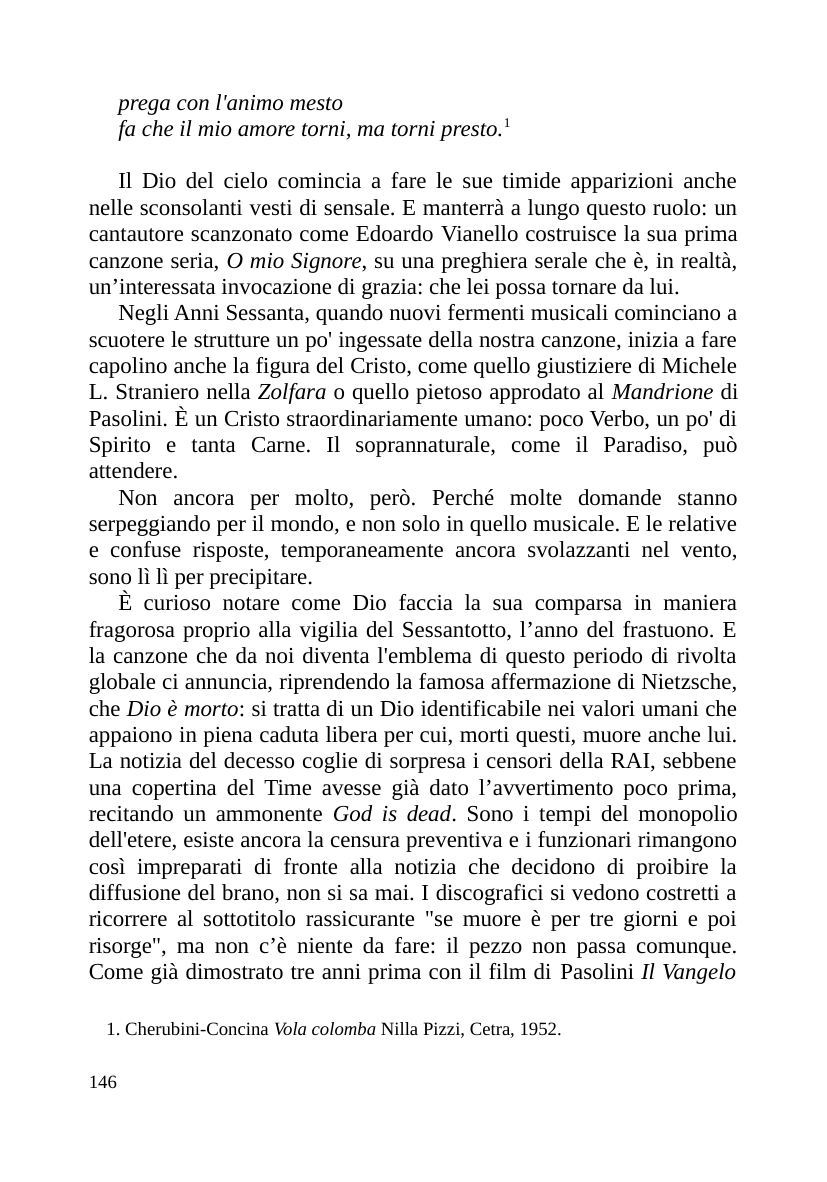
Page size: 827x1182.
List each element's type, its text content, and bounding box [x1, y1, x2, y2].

text Il Dio del cielo comincia a fare le sue timide apparizioni anche nelle sconsolanti vesti di sensale. E manterrà a lungo questo ruolo: un cantautore scanzonato come Edoardo Vianello costruisce la sua prima canzone seria, O mio Signore, su una preghiera serale che è, in realtà, un’interessata invocazione di grazia: che lei possa tornare da lui. [88, 168, 738, 299]
text prega con l'animo mesto [88, 88, 738, 115]
text Cherubini-Concina Vola colomba Nilla Pizzi, Cetra, 1952. [88, 1017, 738, 1039]
text fa che il mio amore torni, ma torni presto. [88, 115, 738, 141]
text Negli Anni Sessanta, quando nuovi fermenti musicali cominciano a scuotere le strutture un po' ingessate della nostra canzone, inizia a fare capolino anche la figura del Cristo, come quello giustiziere di Michele L. Straniero nella Zolfara o quello pietoso approdato al Mandrione di Pasolini. È un Cristo straordinariamente umano: poco Verbo, un po' di Spirito e tanta Carne. Il soprannaturale, come il Paradiso, può attendere. [88, 299, 738, 484]
text È curioso notare come Dio faccia la sua comparsa in maniera fragorosa proprio alla vigilia del Sessantotto, l’anno del frastuono. E la canzone che da noi diventa l'emblema di questo periodo di rivolta globale ci annuncia, riprendendo la famosa affermazione di Nietzsche, che Dio è morto: si tratta di un Dio identificabile nei valori umani che appaiono in piena caduta libera per cui, morti questi, muore anche lui. La notizia del decesso coglie di sorpresa i censori della RAI, sebbene una copertina del Time avesse già dato l’avvertimento poco prima, recitando un ammonente God is dead. Sono i tempi del monopolio dell'etere, esiste ancora la censura preventiva e i funzionari rimangono così impreparati di fronte alla notizia che decidono di proibire la diffusione del brano, non si sa mai. I discografici si vedono costretti a ricorrere al sottotitolo rassicurante "se muore è per tre giorni e poi risorge", ma non c’è niente da fare: il pezzo non passa comunque. Come già dimostrato tre anni prima con il film di Pasolini Il Vangelo [88, 589, 738, 984]
text Non ancora per molto, però. Perché molte domande stanno serpeggiando per il mondo, e non solo in quello musicale. E le relative e confuse risposte, temporaneamente ancora svolazzanti nel vento, sono lì lì per precipitare. [88, 484, 738, 589]
